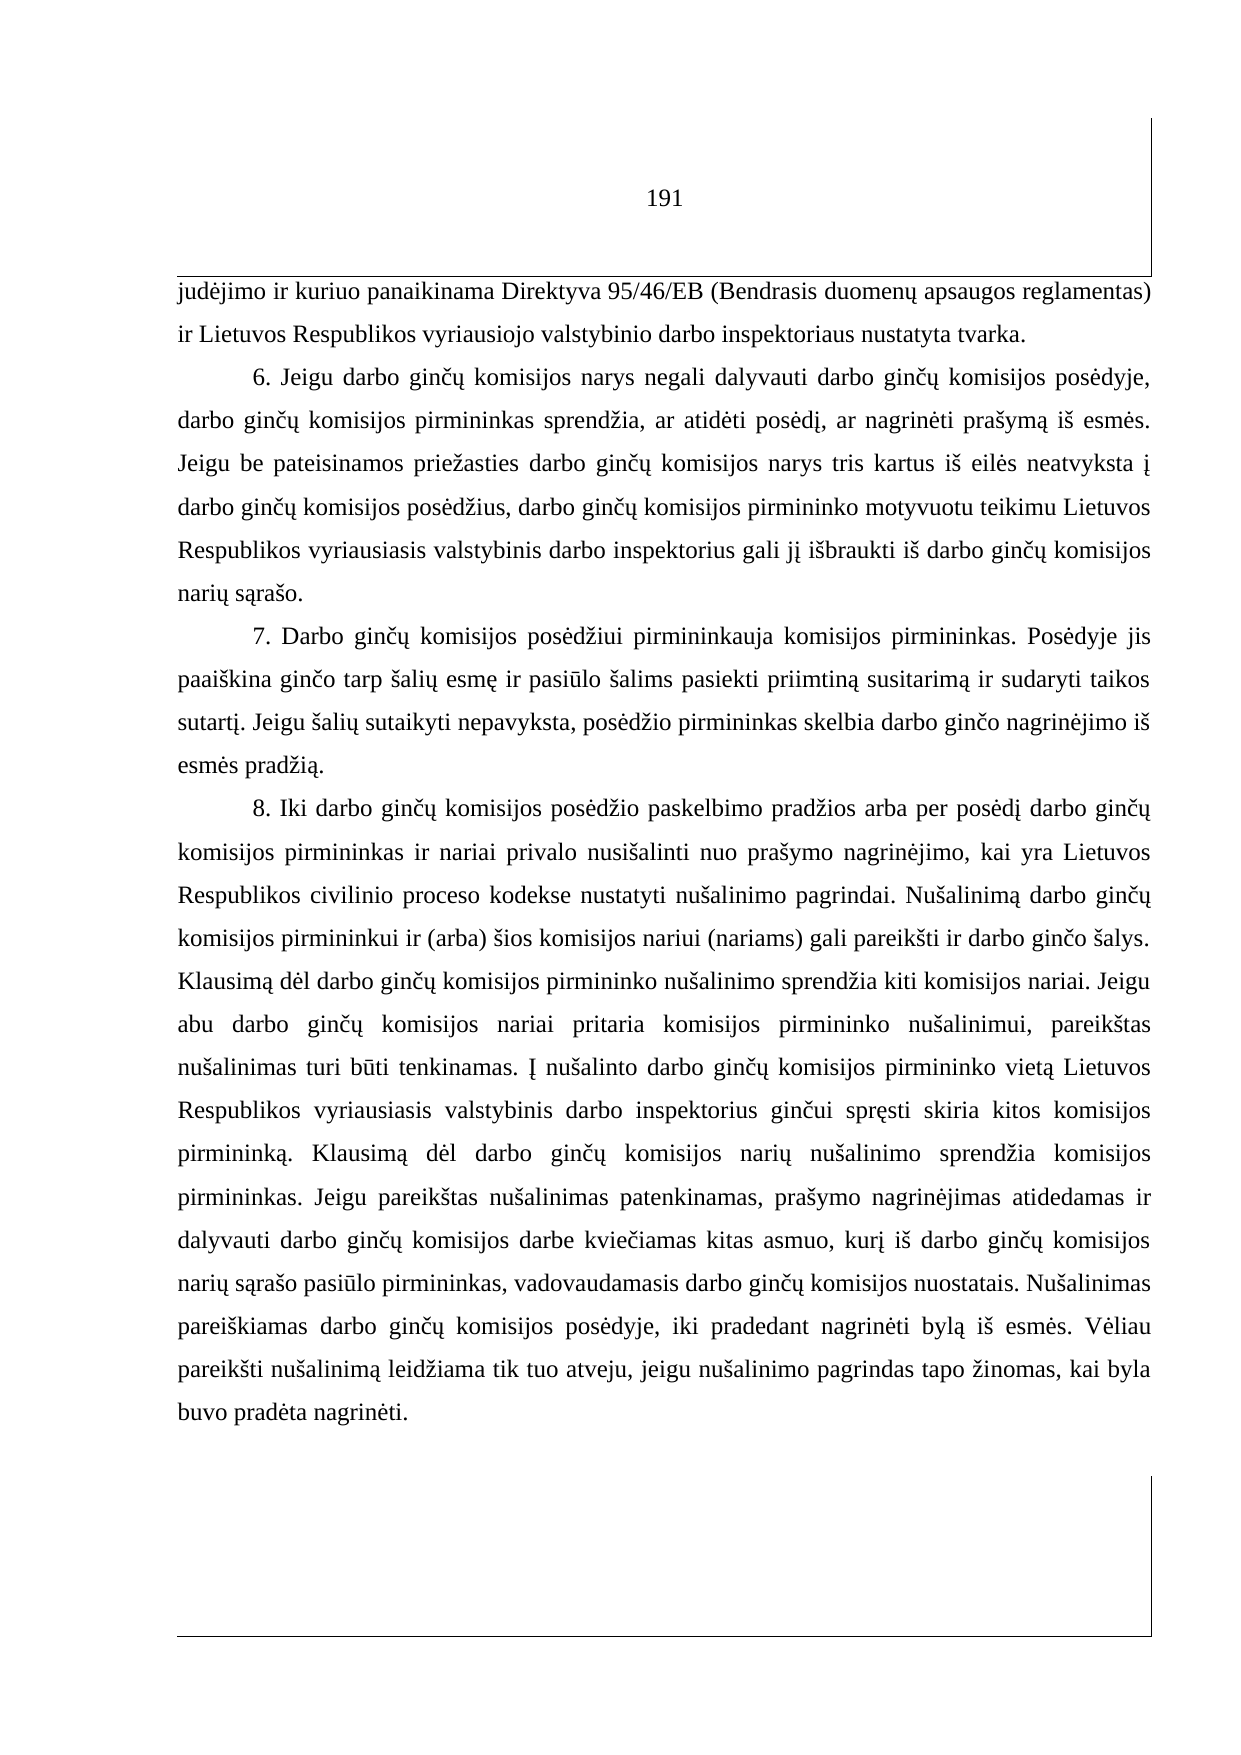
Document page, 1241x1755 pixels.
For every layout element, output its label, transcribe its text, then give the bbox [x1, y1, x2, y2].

text 8. Iki darbo ginčų komisijos posėdžio paskelbimo pradžios arba per posėdį darbo ginčų komisijos pirmininkas ir nariai privalo nusišalinti nuo prašymo nagrinėjimo, kai yra Lietuvos Respublikos civilinio proceso kodekse nustatyti nušalinimo pagrindai. Nušalinimą darbo ginčų komisijos pirmininkui ir (arba) šios komisijos nariui (nariams) gali pareikšti ir darbo ginčo šalys. Klausimą dėl darbo ginčų komisijos pirmininko nušalinimo sprendžia kiti komisijos nariai. Jeigu abu darbo ginčų komisijos nariai pritaria komisijos pirmininko nušalinimui, pareikštas nušalinimas turi būti tenkinamas. Į nušalinto darbo ginčų komisijos pirmininko vietą Lietuvos Respublikos vyriausiasis valstybinis darbo inspektorius ginčui spręsti skiria kitos komisijos pirmininką. Klausimą dėl darbo ginčų komisijos narių nušalinimo sprendžia komisijos pirmininkas. Jeigu pareikštas nušalinimas patenkinamas, prašymo nagrinėjimas atidedamas ir dalyvauti darbo ginčų komisijos darbe kviečiamas kitas asmuo, kurį iš darbo ginčų komisijos narių sąrašo pasiūlo pirmininkas, vadovaudamasis darbo ginčų komisijos nuostatais. Nušalinimas pareiškiamas darbo ginčų komisijos posėdyje, iki pradedant nagrinėti bylą iš esmės. Vėliau pareikšti nušalinimą leidžiama tik tuo atveju, jeigu nušalinimo pagrindas tapo žinomas, kai byla buvo pradėta nagrinėti. [177, 793, 1152, 1426]
text judėjimo ir kuriuo panaikinama Direktyva 95/46/EB (Bendrasis duomenų apsaugos reglamentas) ir Lietuvos Respublikos vyriausiojo valstybinio darbo inspektoriaus nustatyta tvarka. [177, 276, 1152, 348]
text 6. Jeigu darbo ginčų komisijos narys negali dalyvauti darbo ginčų komisijos posėdyje, darbo ginčų komisijos pirmininkas sprendžia, ar atidėti posėdį, ar nagrinėti prašymą iš esmės. Jeigu be pateisinamos priežasties darbo ginčų komisijos narys tris kartus iš eilės neatvyksta į darbo ginčų komisijos posėdžius, darbo ginčų komisijos pirmininko motyvuotu teikimu Lietuvos Respublikos vyriausiasis valstybinis darbo inspektorius gali jį išbraukti iš darbo ginčų komisijos narių sąrašo. [177, 362, 1152, 607]
text 7. Darbo ginčų komisijos posėdžiui pirmininkauja komisijos pirmininkas. Posėdyje jis paaiškina ginčo tarp šalių esmę ir pasiūlo šalims pasiekti priimtiną susitarimą ir sudaryti taikos sutartį. Jeigu šalių sutaikyti nepavyksta, posėdžio pirmininkas skelbia darbo ginčo nagrinėjimo iš esmės pradžią. [177, 621, 1152, 779]
